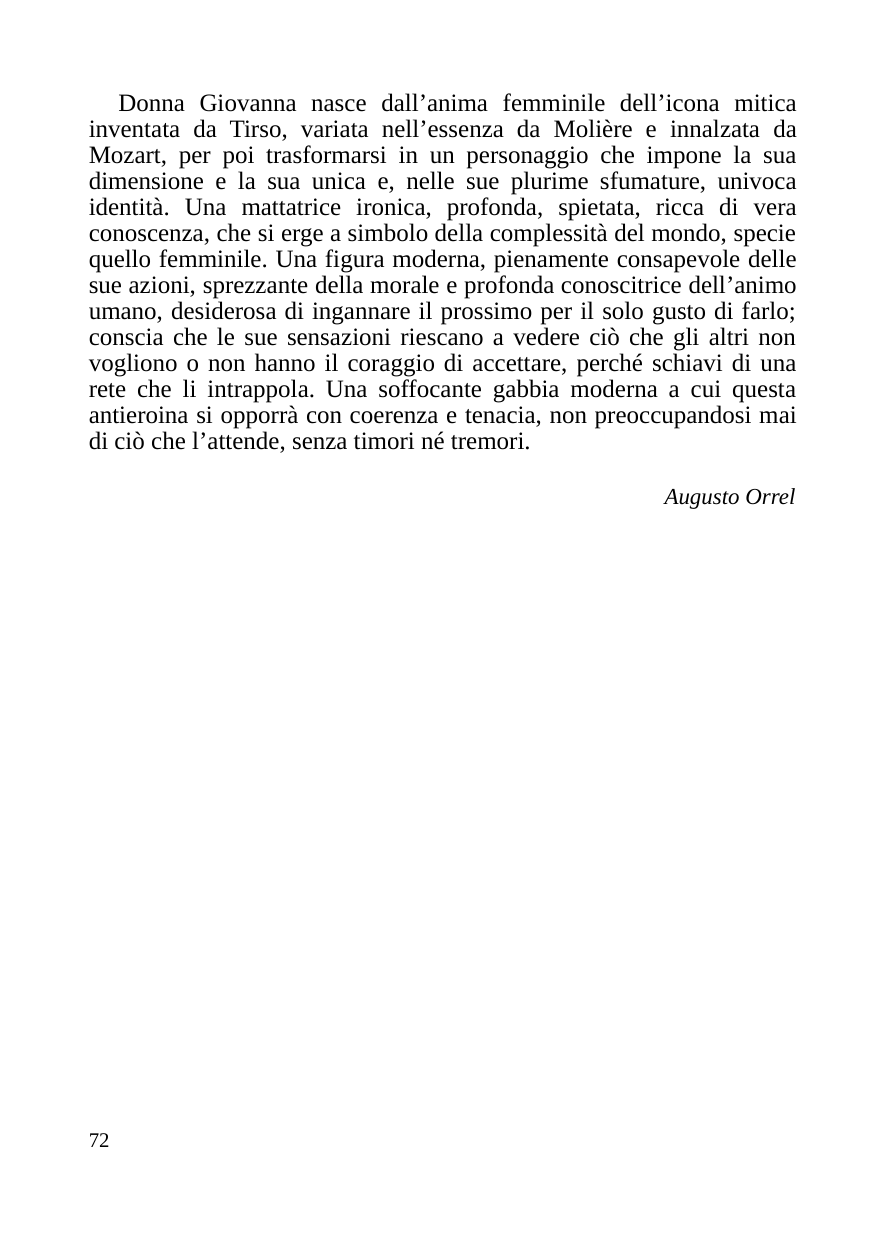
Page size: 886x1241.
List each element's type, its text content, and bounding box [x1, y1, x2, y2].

text Augusto Orrel [88, 483, 797, 509]
text Donna Giovanna nasce dall’anima femminile dell’icona mitica inventata da Tirso, variata nell’essenza da Molière e innalzata da Mozart, per poi trasformarsi in un personaggio che impone la sua dimensione e la sua unica e, nelle sue plurime sfumature, univoca identità. Una mattatrice ironica, profonda, spietata, ricca di vera conoscenza, che si erge a simbolo della complessità del mondo, specie quello femminile. Una figura moderna, pienamente consapevole delle sue azioni, sprezzante della morale e profonda conoscitrice dell’animo umano, desiderosa di ingannare il prossimo per il solo gusto di farlo; conscia che le sue sensazioni riescano a vedere ciò che gli altri non vogliono o non hanno il coraggio di accettare, perché schiavi di una rete che li intrappola. Una soffocante gabbia moderna a cui questa antieroina si opporrà con coerenza e tenacia, non preoccupandosi mai di ciò che l’attende, senza timori né tremori. [88, 88, 797, 454]
